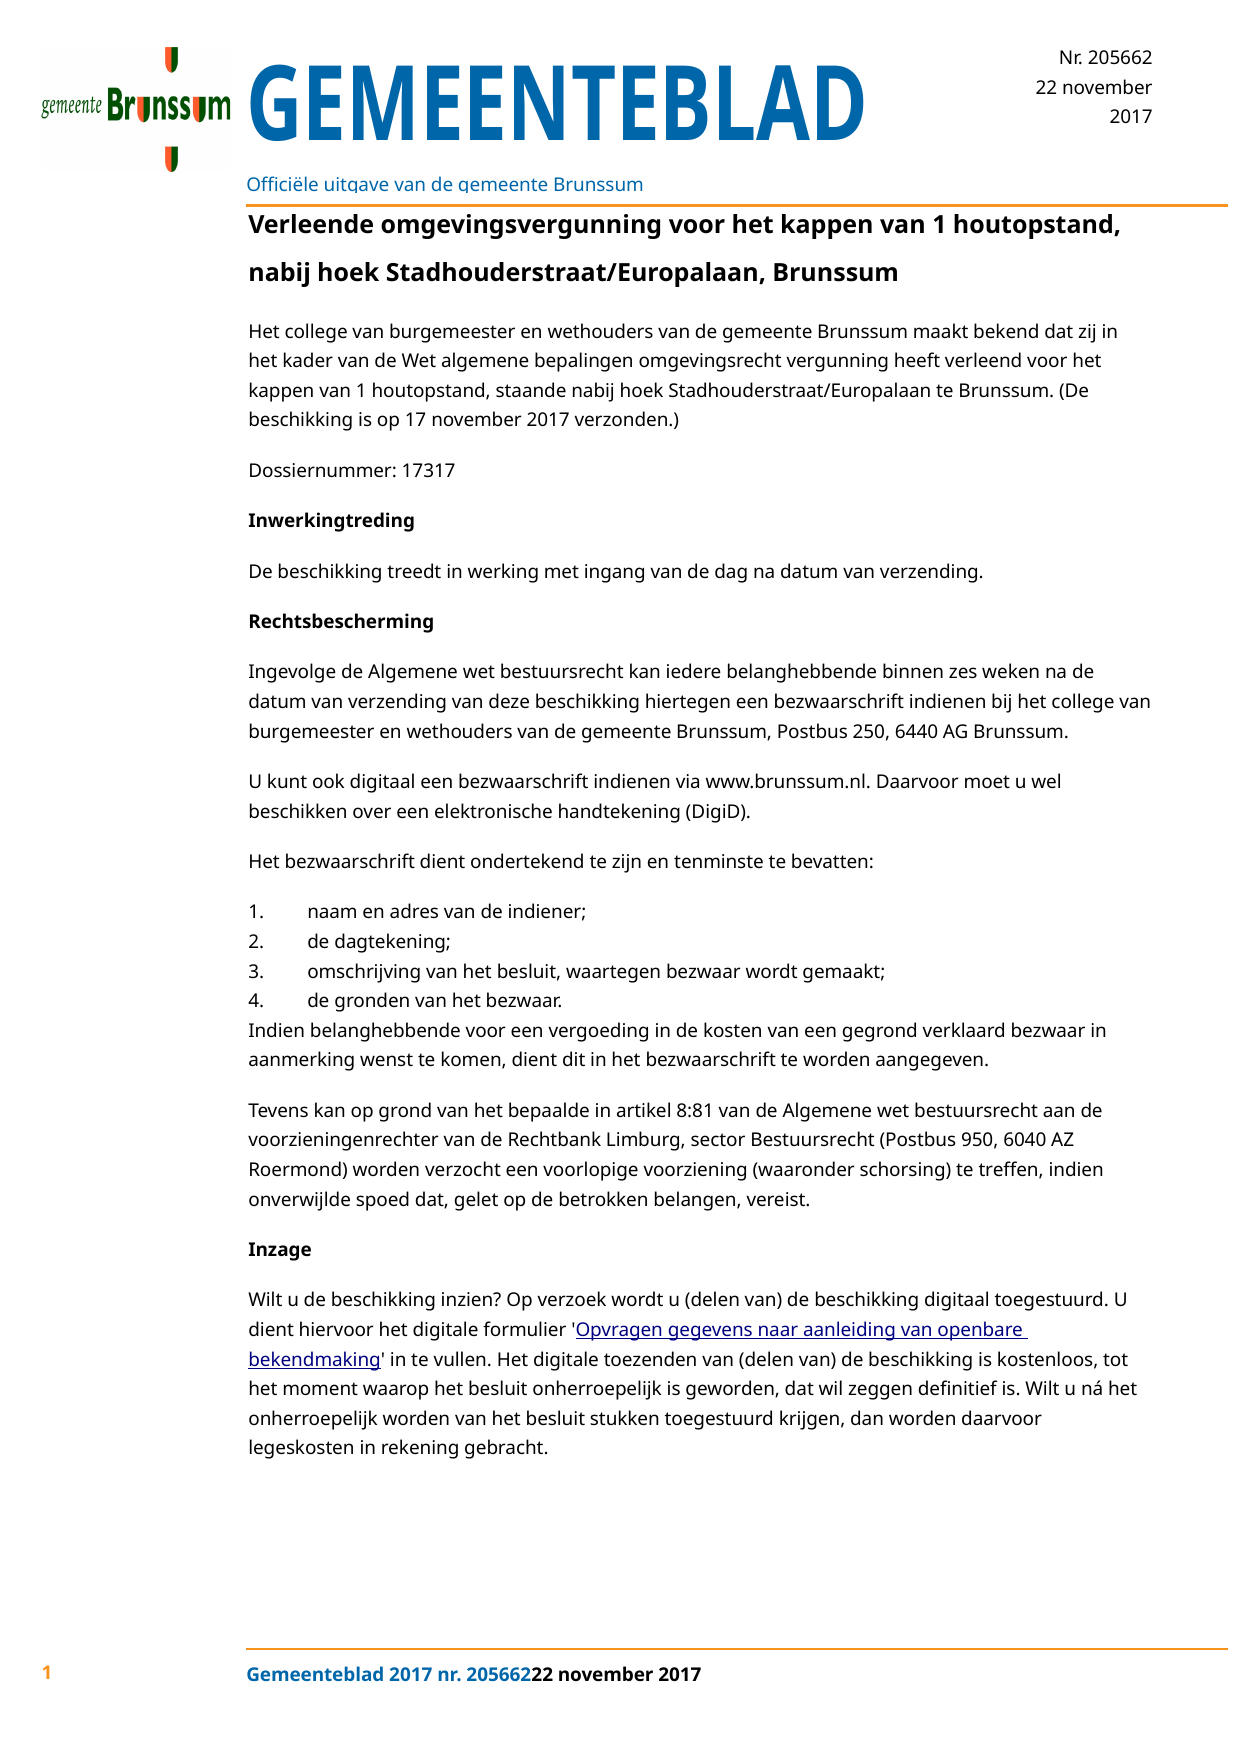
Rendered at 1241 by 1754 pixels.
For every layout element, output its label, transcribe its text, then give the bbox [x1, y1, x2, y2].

text Rechtsbescherming [248, 608, 1152, 634]
text U kunt ook digitaal een bezwaarschrift indienen via www.brunssum.nl. Daarvoor moet u wel beschikken over een elektronische handtekening (DigiD). [248, 768, 1152, 824]
text Wilt u de beschikking inzien? Op verzoek wordt u (delen van) de beschikking digitaal toegestuurd. U dient hiervoor het digitale formulier 'Opvragen gegevens naar aanleiding van openbare bekendmaking' in te vullen. Het digitale toezenden van (delen van) de beschikking is kostenloos, tot het moment waarop het besluit onherroepelijk is geworden, dat wil zeggen definitief is. Wilt u ná het onherroepelijk worden van het besluit stukken toegestuurd krijgen, dan worden daarvoor legeskosten in rekening gebracht. [248, 1287, 1152, 1460]
text Indien belanghebbende voor een vergoeding in de kosten van een gegrond verklaard bezwaar in aanmerking wenst te komen, dient dit in het bezwaarschrift te worden aangegeven. [248, 1017, 1152, 1072]
text Verleende omgevingsvergunning voor het kappen van 1 houtopstand, nabij hoek Stadhouderstraat/Europalaan, Brunssum [248, 207, 1152, 288]
list de dagtekening; [248, 928, 1152, 954]
list omschrijving van het besluit, waartegen bezwaar wordt gemaakt; [248, 958, 1152, 984]
list naam en adres van de indiener; [248, 899, 1152, 924]
text Het bezwaarschrift dient ondertekend te zijn en tenminste te bevatten: [248, 848, 1152, 874]
text Het college van burgemeester en wethouders van de gemeente Brunssum maakt bekend dat zij in het kader van de Wet algemene bepalingen omgevingsrecht vergunning heeft verleend voor het kappen van 1 houtopstand, staande nabij hoek Stadhouderstraat/Europalaan te Brunssum. (De beschikking is op 17 november 2017 verzonden.) [248, 318, 1152, 432]
text Inzage [248, 1236, 1152, 1262]
list de gronden van het bezwaar. [248, 987, 1152, 1013]
text Ingevolge de Algemene wet bestuursrecht kan iedere belanghebbende binnen zes weken na de datum van verzending van deze beschikking hiertegen een bezwaarschrift indienen bij het college van burgemeester en wethouders van de gemeente Brunssum, Postbus 250, 6440 AG Brunssum. [248, 659, 1152, 744]
text Tevens kan op grond van het bepaalde in artikel 8:81 van de Algemene wet bestuursrecht aan de voorzieningenrechter van de Rechtbank Limburg, sector Bestuursrecht (Postbus 950, 6040 AZ Roermond) worden verzocht een voorlopige voorziening (waaronder schorsing) te treffen, indien onverwijlde spoed dat, gelet op de betrokken belangen, vereist. [248, 1097, 1152, 1212]
picture [41, 47, 231, 172]
text Dossiernummer: 17317 [248, 457, 1152, 483]
text Inwerkingtreding [248, 507, 1152, 533]
text De beschikking treedt in werking met ingang van de dag na datum van verzending. [248, 558, 1152, 584]
